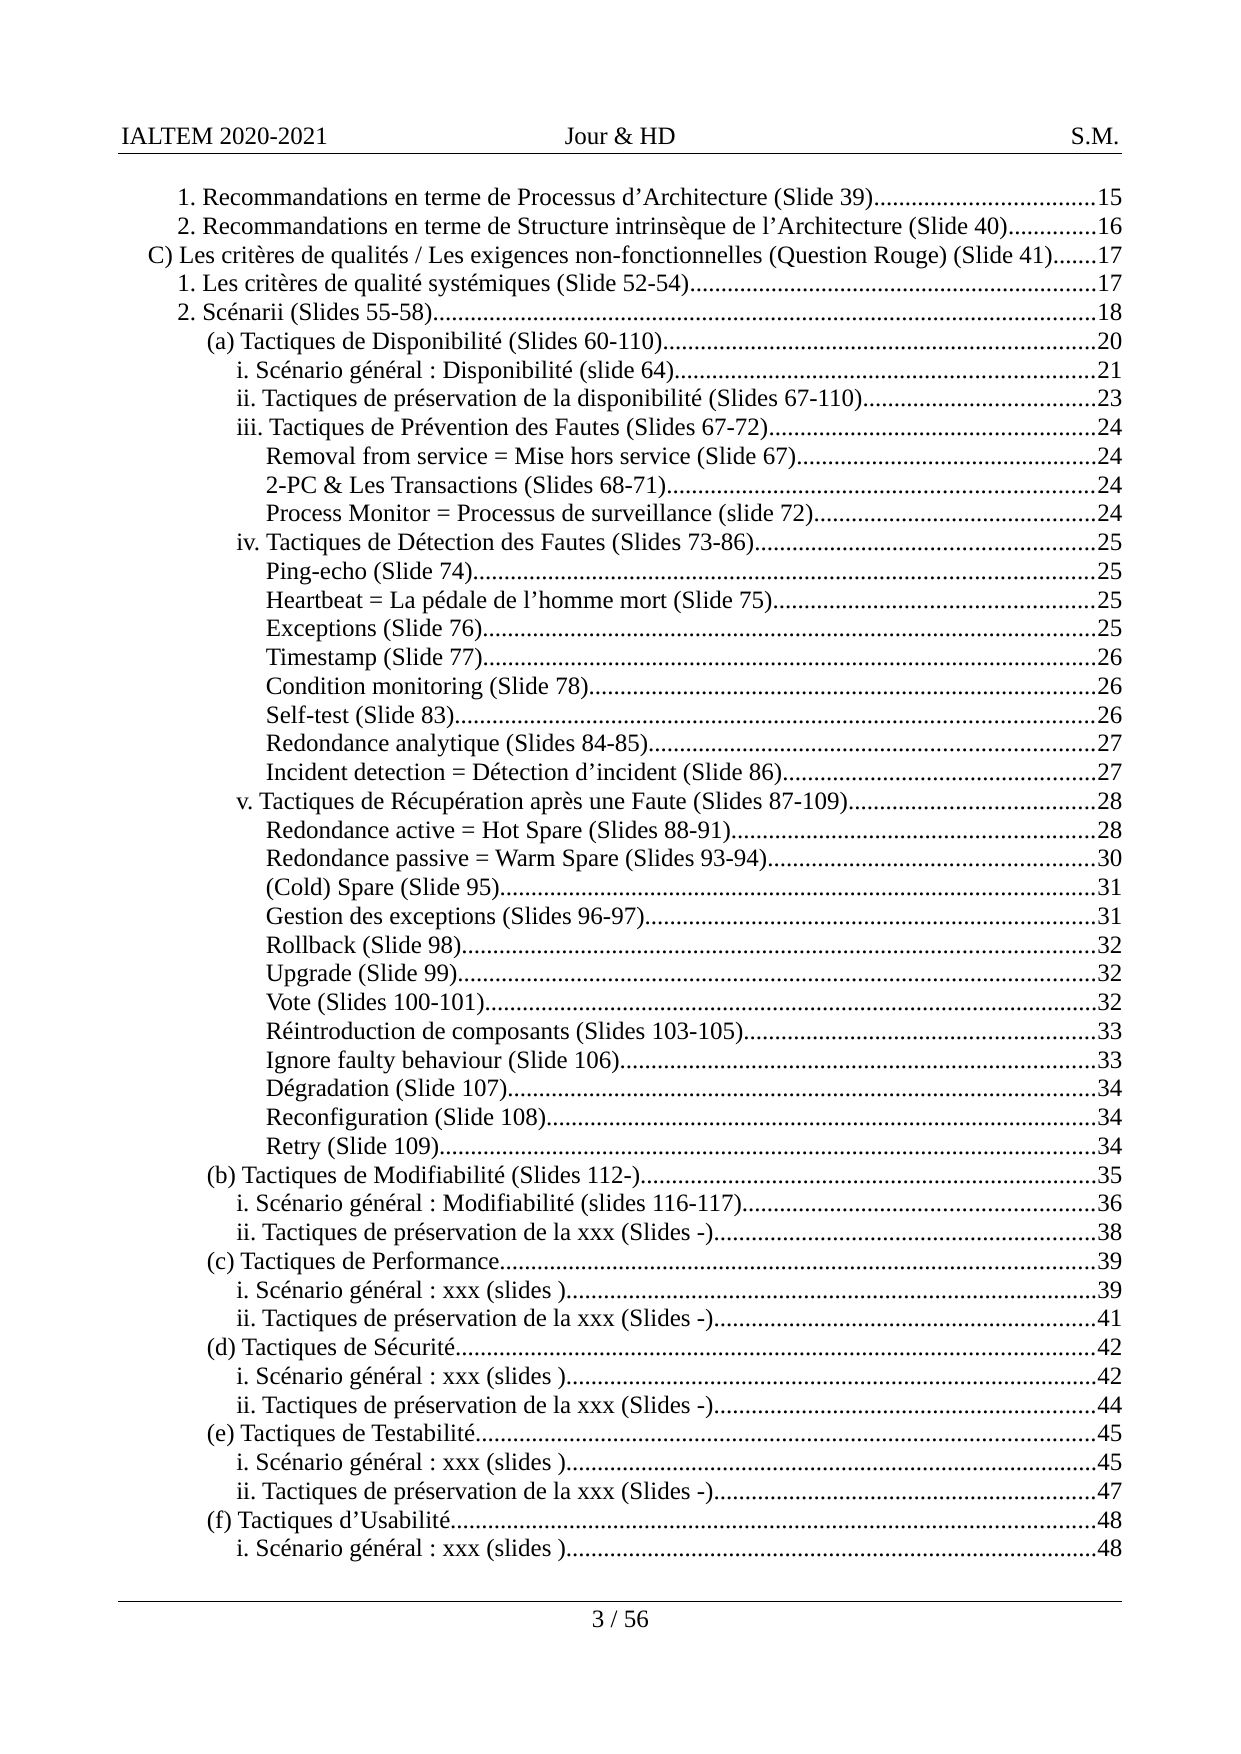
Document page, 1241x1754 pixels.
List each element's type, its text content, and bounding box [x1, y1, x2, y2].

text Rollback (Slide 98) 32 [266, 930, 1122, 958]
text i. Scénario général : xxx (slides ) 45 [236, 1447, 1122, 1476]
text Ping-echo (Slide 74) 25 [266, 556, 1122, 585]
text 2. Recommandations en terme de Structure intrinsèque de l’Architecture (Slide 40) 16 [177, 211, 1122, 240]
text Self-test (Slide 83) 26 [266, 700, 1122, 728]
text 1. Recommandations en terme de Processus d’Architecture (Slide 39) 15 [177, 182, 1122, 211]
text ii. Tactiques de préservation de la xxx (Slides -) 47 [236, 1476, 1122, 1505]
text i. Scénario général : Disponibilité (slide 64) 21 [236, 355, 1122, 383]
text Redondance passive = Warm Spare (Slides 93-94) 30 [266, 843, 1122, 872]
text v. Tactiques de Récupération après une Faute (Slides 87-109) 28 [236, 786, 1122, 815]
text Reconfiguration (Slide 108) 34 [266, 1102, 1122, 1131]
text ii. Tactiques de préservation de la disponibilité (Slides 67-110) 23 [236, 383, 1122, 412]
text Removal from service = Mise hors service (Slide 67) 24 [266, 441, 1122, 470]
text ii. Tactiques de préservation de la xxx (Slides -) 44 [236, 1390, 1122, 1418]
text Incident detection = Détection d’incident (Slide 86) 27 [266, 757, 1122, 786]
text C) Les critères de qualités / Les exigences non-fonctionnelles (Question Rouge) (Slide 41) 17 [148, 240, 1122, 268]
text i. Scénario général : xxx (slides ) 48 [236, 1533, 1122, 1562]
text (f) Tactiques d’Usabilité 48 [207, 1505, 1122, 1533]
text Gestion des exceptions (Slides 96-97) 31 [266, 901, 1122, 930]
text Dégradation (Slide 107) 34 [266, 1073, 1122, 1102]
text Vote (Slides 100-101) 32 [266, 987, 1122, 1016]
text 2. Scénarii (Slides 55-58) 18 [177, 297, 1122, 326]
text Condition monitoring (Slide 78) 26 [266, 671, 1122, 700]
text Process Monitor = Processus de surveillance (slide 72) 24 [266, 498, 1122, 527]
text 2-PC & Les Transactions (Slides 68-71) 24 [266, 470, 1122, 498]
text Upgrade (Slide 99) 32 [266, 958, 1122, 987]
text Exceptions (Slide 76) 25 [266, 613, 1122, 642]
text iii. Tactiques de Prévention des Fautes (Slides 67-72) 24 [236, 412, 1122, 441]
text Ignore faulty behaviour (Slide 106) 33 [266, 1045, 1122, 1073]
text 1. Les critères de qualité systémiques (Slide 52-54) 17 [177, 268, 1122, 297]
text (b) Tactiques de Modifiabilité (Slides 112-) 35 [207, 1160, 1122, 1188]
text i. Scénario général : Modifiabilité (slides 116-117) 36 [236, 1188, 1122, 1217]
text (e) Tactiques de Testabilité 45 [207, 1418, 1122, 1447]
text ii. Tactiques de préservation de la xxx (Slides -) 38 [236, 1217, 1122, 1246]
text i. Scénario général : xxx (slides ) 42 [236, 1361, 1122, 1390]
text i. Scénario général : xxx (slides ) 39 [236, 1275, 1122, 1303]
text ii. Tactiques de préservation de la xxx (Slides -) 41 [236, 1303, 1122, 1332]
text Redondance active = Hot Spare (Slides 88-91) 28 [266, 815, 1122, 843]
text Heartbeat = La pédale de l’homme mort (Slide 75) 25 [266, 585, 1122, 613]
text Réintroduction de composants (Slides 103-105) 33 [266, 1016, 1122, 1045]
text (c) Tactiques de Performance 39 [207, 1246, 1122, 1275]
text Timestamp (Slide 77) 26 [266, 642, 1122, 671]
text (d) Tactiques de Sécurité 42 [207, 1332, 1122, 1361]
text Retry (Slide 109) 34 [266, 1131, 1122, 1160]
text (Cold) Spare (Slide 95) 31 [266, 872, 1122, 901]
text Redondance analytique (Slides 84-85) 27 [266, 728, 1122, 757]
text iv. Tactiques de Détection des Fautes (Slides 73-86) 25 [236, 527, 1122, 556]
text (a) Tactiques de Disponibilité (Slides 60-110) 20 [207, 326, 1122, 355]
